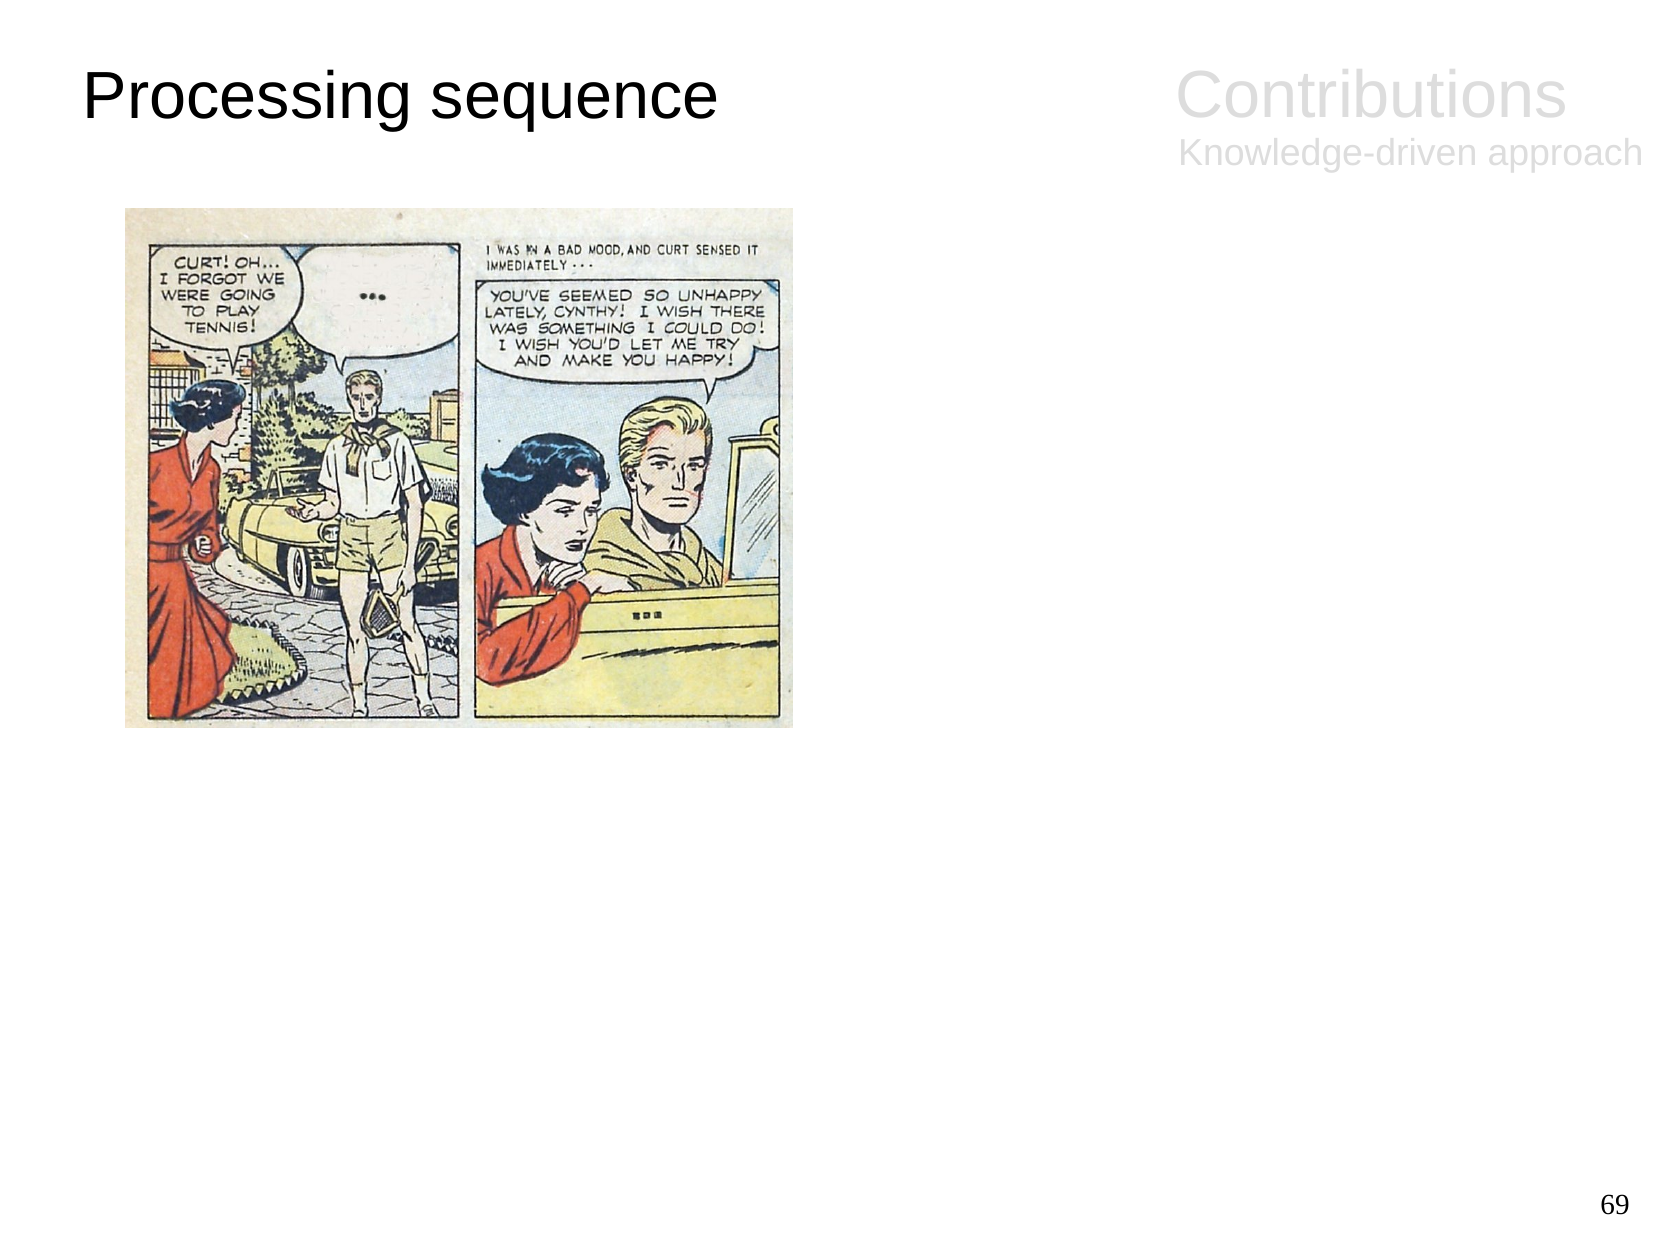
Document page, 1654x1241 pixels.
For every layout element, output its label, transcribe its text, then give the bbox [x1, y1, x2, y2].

picture [125, 208, 793, 728]
title Processing sequence [82, 55, 1571, 136]
